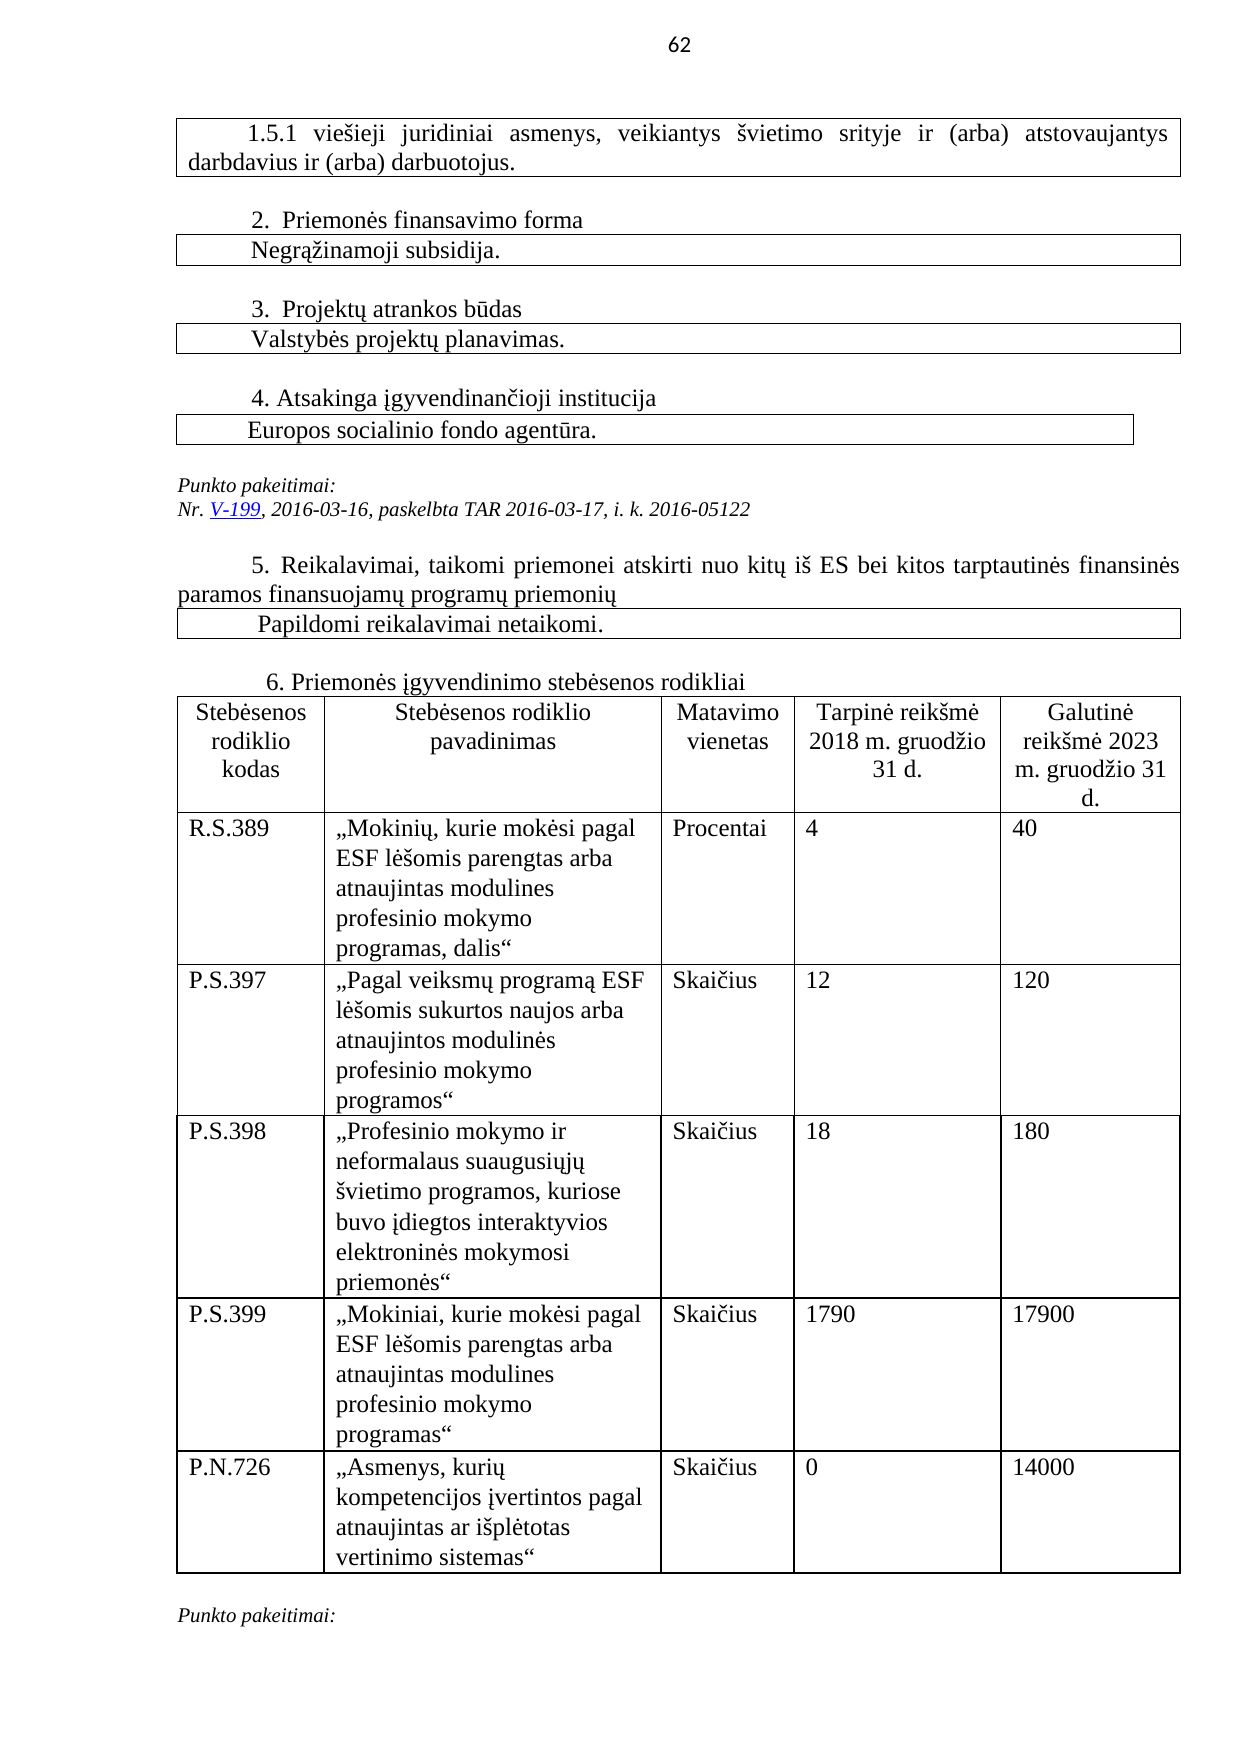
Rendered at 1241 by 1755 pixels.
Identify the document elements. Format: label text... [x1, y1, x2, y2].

table_header Tarpinė reikšmė 2018 m. gruodžio 31 d. [795, 697, 1000, 812]
text 6. Priemonės įgyvendinimo stebėsenos rodikliai [266, 667, 1181, 696]
table_header Matavimo vienetas [662, 697, 794, 812]
table_cell 4 [795, 813, 1000, 964]
text Punkto pakeitimai: [177, 473, 1181, 497]
table_cell Skaičius [662, 1116, 793, 1297]
table_cell P.S.399 [178, 1299, 323, 1449]
table_header Stebėsenos rodiklio pavadinimas [325, 697, 661, 812]
table_cell 17900 [1002, 1299, 1179, 1449]
text 2. Priemonės finansavimo forma [251, 205, 1181, 234]
table_cell P.N.726 [178, 1452, 323, 1572]
text 4. Atsakinga įgyvendinančioji institucija [251, 383, 1181, 411]
table_cell 1.5.1 viešieji juridiniai asmenys, veikiantys švietimo srityje ir (arba) atstovaujantys darbdavius ir (arba) darbuotojus. [177, 119, 1180, 176]
table_cell 180 [1002, 1116, 1179, 1297]
table_cell 120 [1001, 965, 1180, 1115]
table_header Valstybės projektų planavimas. [177, 324, 1180, 353]
table_cell „Pagal veiksmų programą ESF lėšomis sukurtos naujos arba atnaujintos modulinės profesinio mokymo programos“ [325, 965, 661, 1115]
table_header Papildomi reikalavimai netaikomi. [178, 609, 1180, 637]
table_cell 40 [1001, 813, 1180, 964]
table_header Europos socialinio fondo agentūra. [177, 415, 1133, 443]
table_cell „Mokinių, kurie mokėsi pagal ESF lėšomis parengtas arba atnaujintas modulines profesinio mokymo programas, dalis“ [325, 813, 661, 964]
table_cell Procentai [662, 813, 794, 964]
table_cell „Asmenys, kurių kompetencijos įvertintos pagal atnaujintas ar išplėtotas vertinimo sistemas“ [325, 1452, 660, 1572]
text 3. Projektų atrankos būdas [251, 294, 1181, 323]
table_cell 18 [795, 1116, 1000, 1297]
table_cell 1790 [795, 1299, 1000, 1449]
table_cell „Mokiniai, kurie mokėsi pagal ESF lėšomis parengtas arba atnaujintas modulines profesinio mokymo programas“ [325, 1299, 660, 1449]
text 5. Reikalavimai, taikomi priemonei atskirti nuo kitų iš ES bei kitos tarptautinės finansinės paramos finansuojamų programų priemonių [177, 550, 1181, 608]
table_cell 12 [795, 965, 1000, 1115]
table_cell Skaičius [662, 965, 794, 1115]
table_header Galutinė reikšmė 2023 m. gruodžio 31 d. [1001, 697, 1180, 812]
table_cell 0 [795, 1452, 1000, 1572]
table_header Negrąžinamoji subsidija. [177, 235, 1180, 264]
table_cell Skaičius [662, 1452, 793, 1572]
table_cell 14000 [1002, 1452, 1179, 1572]
table_cell P.S.397 [178, 965, 324, 1115]
text Punkto pakeitimai: [177, 1603, 1181, 1627]
table_cell Skaičius [662, 1299, 793, 1449]
table_header Stebėsenos rodiklio kodas [178, 697, 324, 812]
table_cell R.S.389 [178, 813, 324, 964]
table_cell P.S.398 [178, 1116, 323, 1297]
table_cell „Profesinio mokymo ir neformalaus suaugusiųjų švietimo programos, kuriose buvo įdiegtos interaktyvios elektroninės mokymosi priemonės“ [325, 1116, 660, 1297]
text Nr. V-199, 2016-03-16, paskelbta TAR 2016-03-17, i. k. 2016-05122 [177, 497, 1181, 521]
